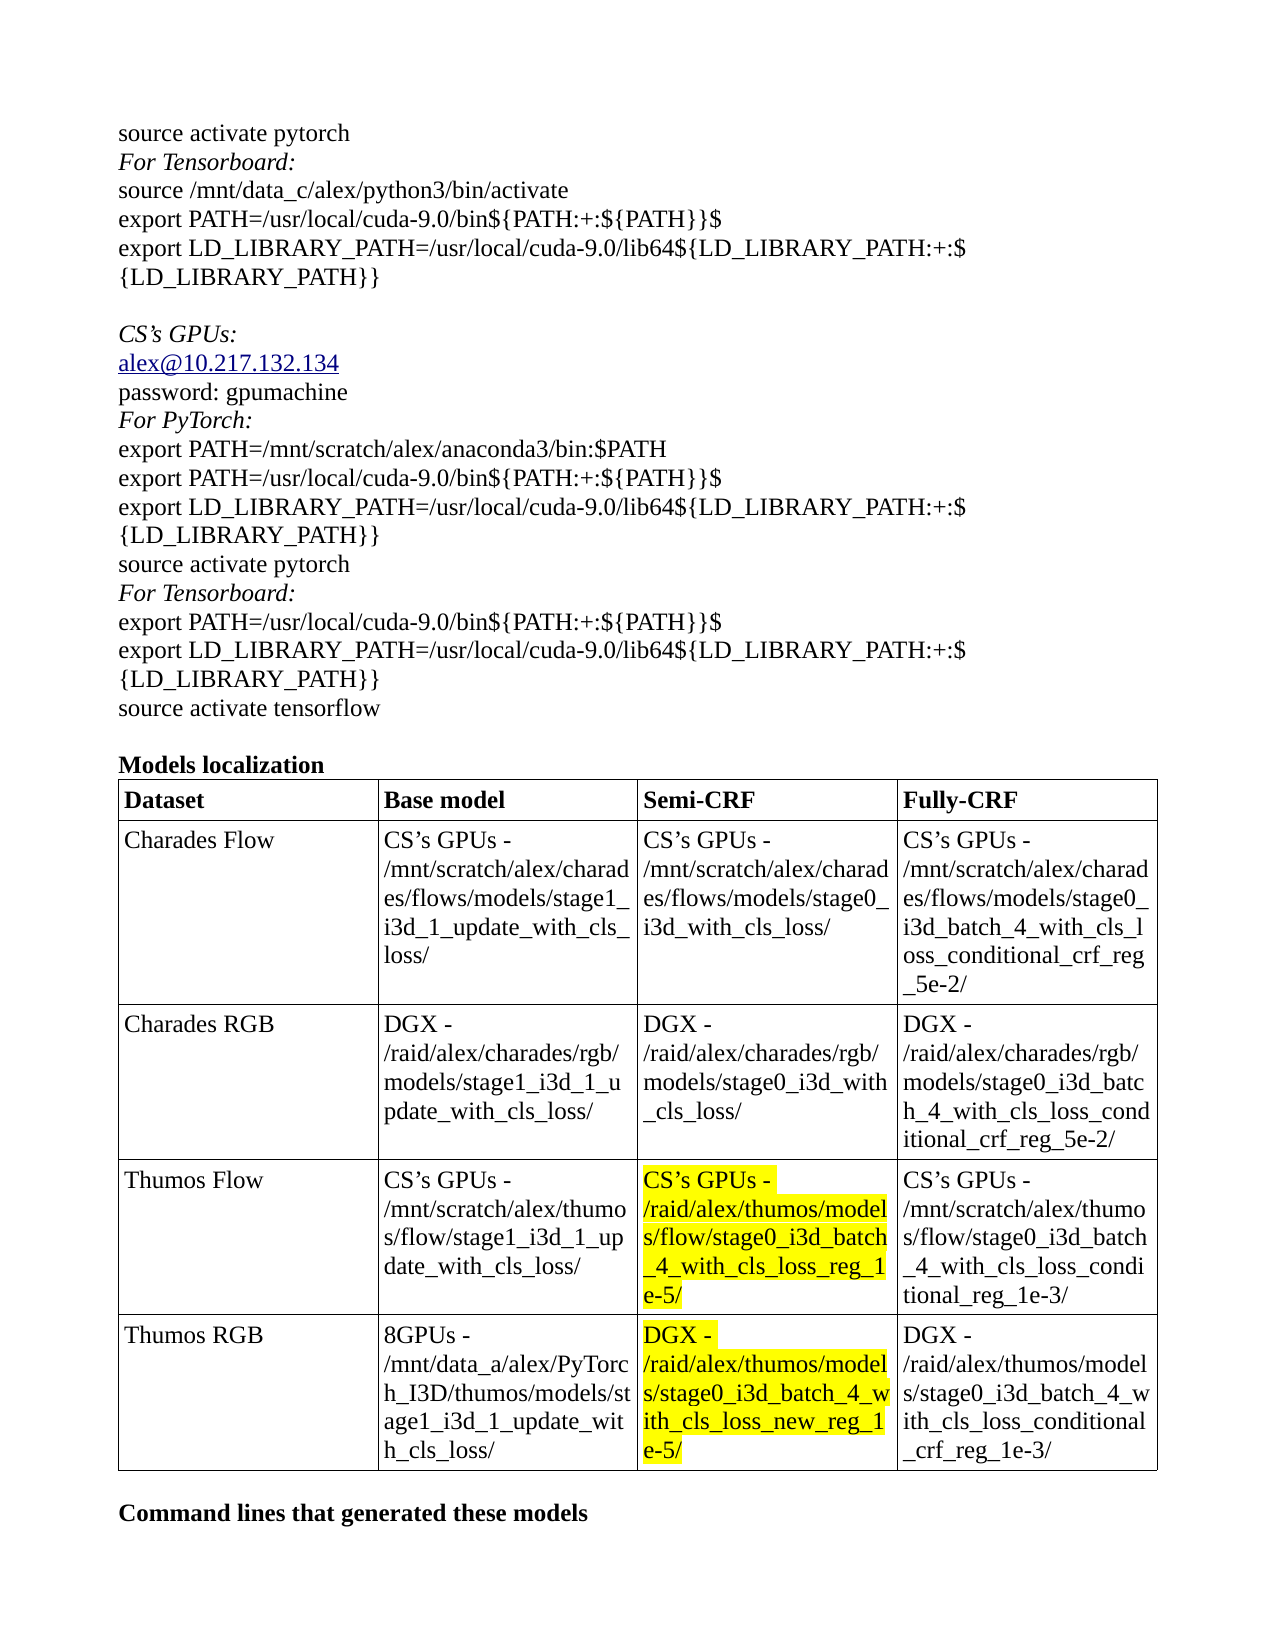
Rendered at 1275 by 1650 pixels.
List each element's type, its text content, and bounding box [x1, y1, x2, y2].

table_cell Charades Flow [119, 821, 378, 1004]
text source activate pytorch [118, 549, 1157, 578]
table_cell Charades RGB [119, 1005, 378, 1159]
text export PATH=/usr/local/cuda-9.0/bin${PATH:+:${PATH}}$ [118, 607, 1157, 636]
text export LD_LIBRARY_PATH=/usr/local/cuda-9.0/lib64${LD_LIBRARY_PATH:+:${LD_LIBRARY_PATH}} [118, 233, 1157, 291]
table_cell Thumos RGB [119, 1315, 378, 1470]
table_cell DGX - /raid/alex/thumos/models/stage0_i3d_batch_4_with_cls_loss_conditional_crf_reg_1e-3/ [898, 1315, 1157, 1470]
table_cell CS’s GPUs - /mnt/scratch/alex/charades/flows/models/stage0_i3d_batch_4_with_cls_loss_conditional_crf_reg_5e-2/ [898, 821, 1157, 1004]
table_cell CS’s GPUs - /mnt/scratch/alex/thumos/flow/stage1_i3d_1_update_with_cls_loss/ [379, 1160, 637, 1314]
table_header Fully-CRF [898, 780, 1157, 820]
table_cell DGX - /raid/alex/charades/rgb/models/stage0_i3d_with_cls_loss/ [638, 1005, 897, 1159]
text Command lines that generated these models [118, 1498, 1157, 1527]
text export PATH=/usr/local/cuda-9.0/bin${PATH:+:${PATH}}$ [118, 204, 1157, 233]
text Models localization [118, 751, 1157, 779]
text export LD_LIBRARY_PATH=/usr/local/cuda-9.0/lib64${LD_LIBRARY_PATH:+:${LD_LIBRARY_PATH}} [118, 636, 1157, 693]
table_cell Thumos Flow [119, 1160, 378, 1314]
table_cell DGX - /raid/alex/charades/rgb/models/stage0_i3d_batch_4_with_cls_loss_conditional_crf_reg_5e-2/ [898, 1005, 1157, 1159]
table_cell CS’s GPUs - /raid/alex/thumos/models/flow/stage0_i3d_batch_4_with_cls_loss_reg_1e-5/ [638, 1160, 897, 1314]
text export LD_LIBRARY_PATH=/usr/local/cuda-9.0/lib64${LD_LIBRARY_PATH:+:${LD_LIBRARY_PATH}} [118, 492, 1157, 549]
table_cell CS’s GPUs - /mnt/scratch/alex/thumos/flow/stage0_i3d_batch_4_with_cls_loss_conditional_reg_1e-3/ [898, 1160, 1157, 1314]
text For Tensorboard: [118, 147, 1157, 176]
table_header Base model [379, 780, 637, 820]
text source activate pytorch [118, 118, 1157, 147]
text For PyTorch: [118, 406, 1157, 434]
text For Tensorboard: [118, 578, 1157, 607]
table_header Semi-CRF [638, 780, 897, 820]
table_cell 8GPUs - /mnt/data_a/alex/PyTorch_I3D/thumos/models/stage1_i3d_1_update_with_cls_loss/ [379, 1315, 637, 1470]
table_cell CS’s GPUs - /mnt/scratch/alex/charades/flows/models/stage1_i3d_1_update_with_cls_loss/ [379, 821, 637, 1004]
table_cell DGX - /raid/alex/charades/rgb/models/stage1_i3d_1_update_with_cls_loss/ [379, 1005, 637, 1159]
table_header Dataset [119, 780, 378, 820]
table_cell CS’s GPUs - /mnt/scratch/alex/charades/flows/models/stage0_i3d_with_cls_loss/ [638, 821, 897, 1004]
text export PATH=/mnt/scratch/alex/anaconda3/bin:$PATH [118, 434, 1157, 463]
text source activate tensorflow [118, 693, 1157, 722]
text source /mnt/data_c/alex/python3/bin/activate [118, 176, 1157, 204]
text export PATH=/usr/local/cuda-9.0/bin${PATH:+:${PATH}}$ [118, 463, 1157, 492]
text password: gpumachine [118, 377, 1157, 406]
text alex@10.217.132.134 [118, 348, 1157, 377]
table_cell DGX - /raid/alex/thumos/models/stage0_i3d_batch_4_with_cls_loss_new_reg_1e-5/ [638, 1315, 897, 1470]
text CS’s GPUs: [118, 319, 1157, 348]
